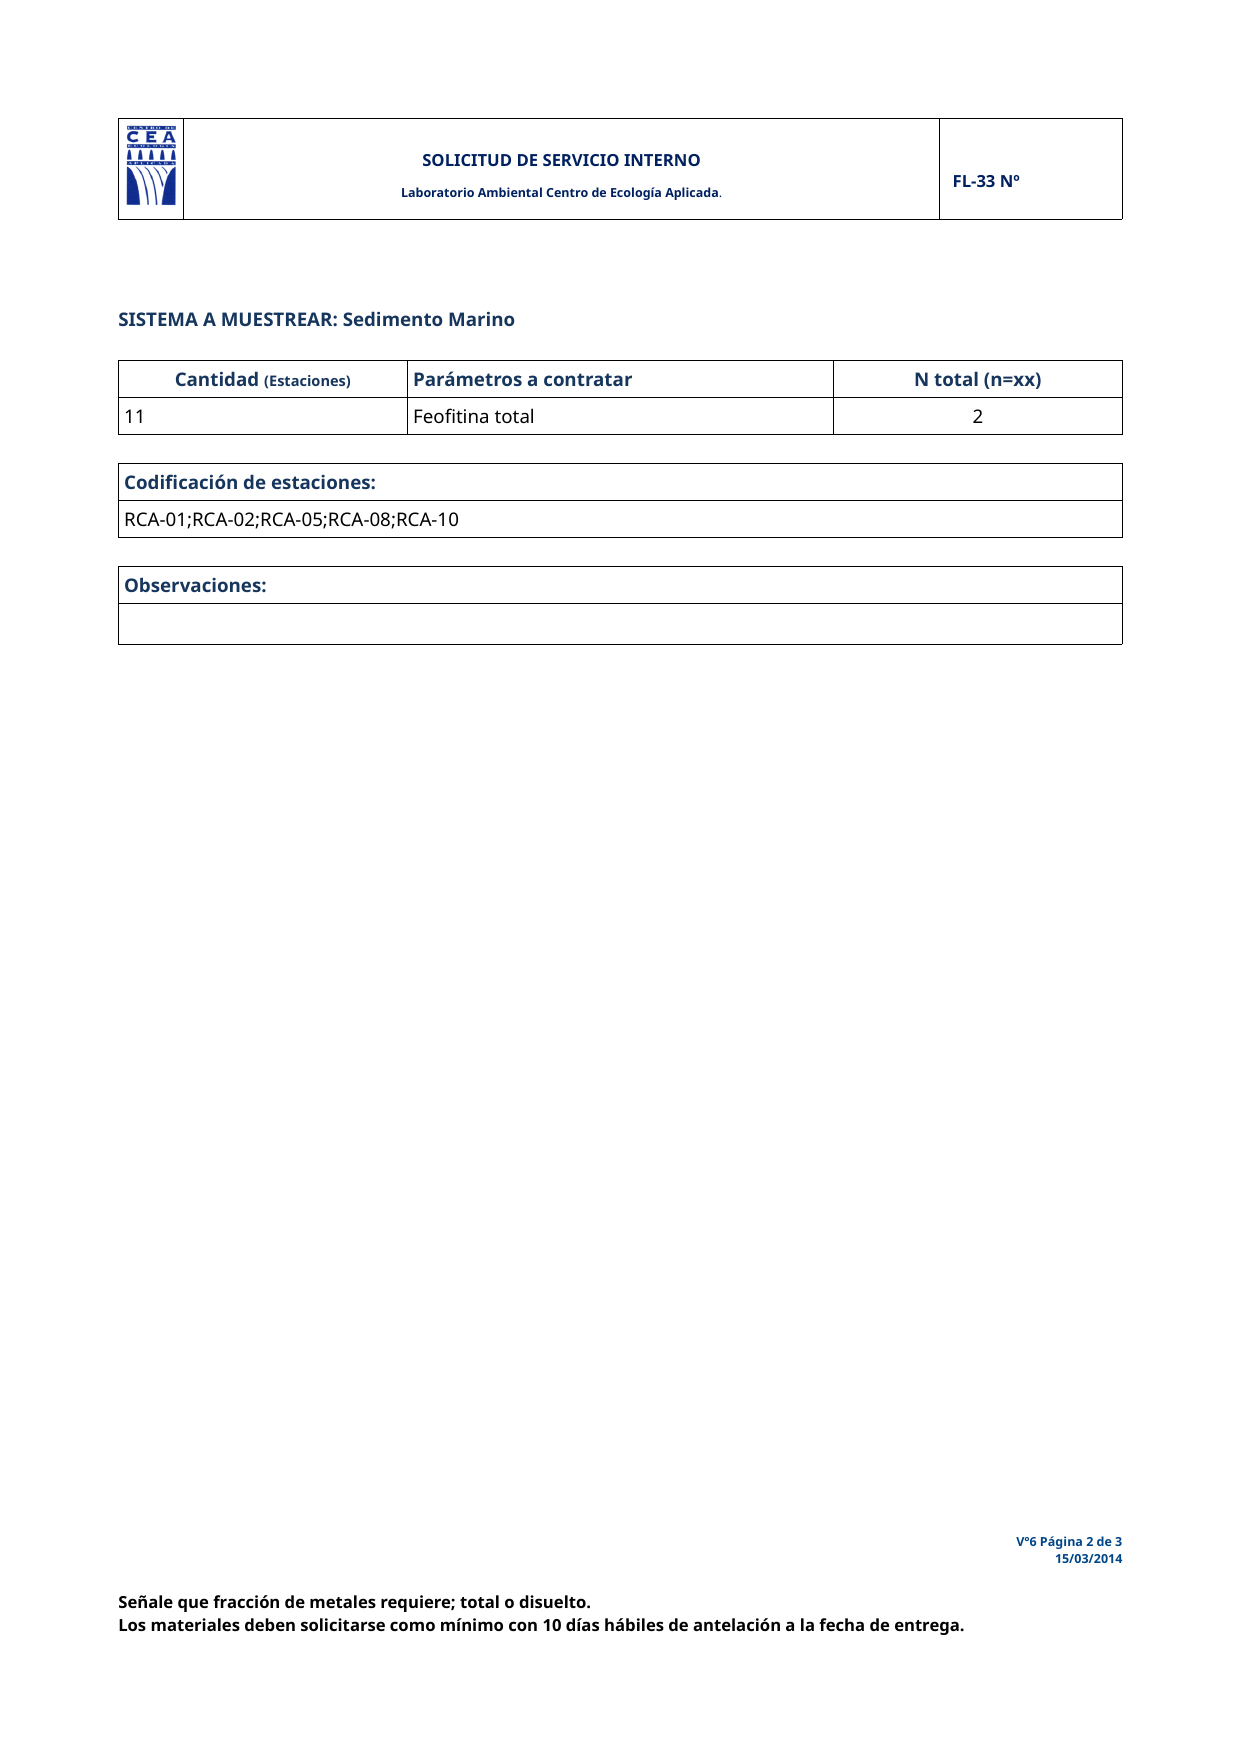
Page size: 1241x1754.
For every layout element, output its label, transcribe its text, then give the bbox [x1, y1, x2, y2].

picture [124, 123, 179, 207]
table_cell 2 [834, 398, 1122, 434]
table_cell 11 [119, 398, 407, 434]
table_cell RCA-01;RCA-02;RCA-05;RCA-08;RCA-10 [119, 501, 1122, 537]
table_cell [119, 604, 1122, 643]
table_header Parámetros a contratar [408, 361, 833, 397]
table_header Cantidad (Estaciones) [119, 361, 407, 397]
table_header Observaciones: [119, 567, 1122, 603]
table_header Codificación de estaciones: [119, 464, 1122, 500]
table_cell Feofitina total [408, 398, 833, 434]
text SISTEMA A MUESTREAR: Sedimento Marino [118, 306, 1122, 331]
table_header N total (n=xx) [834, 361, 1122, 397]
